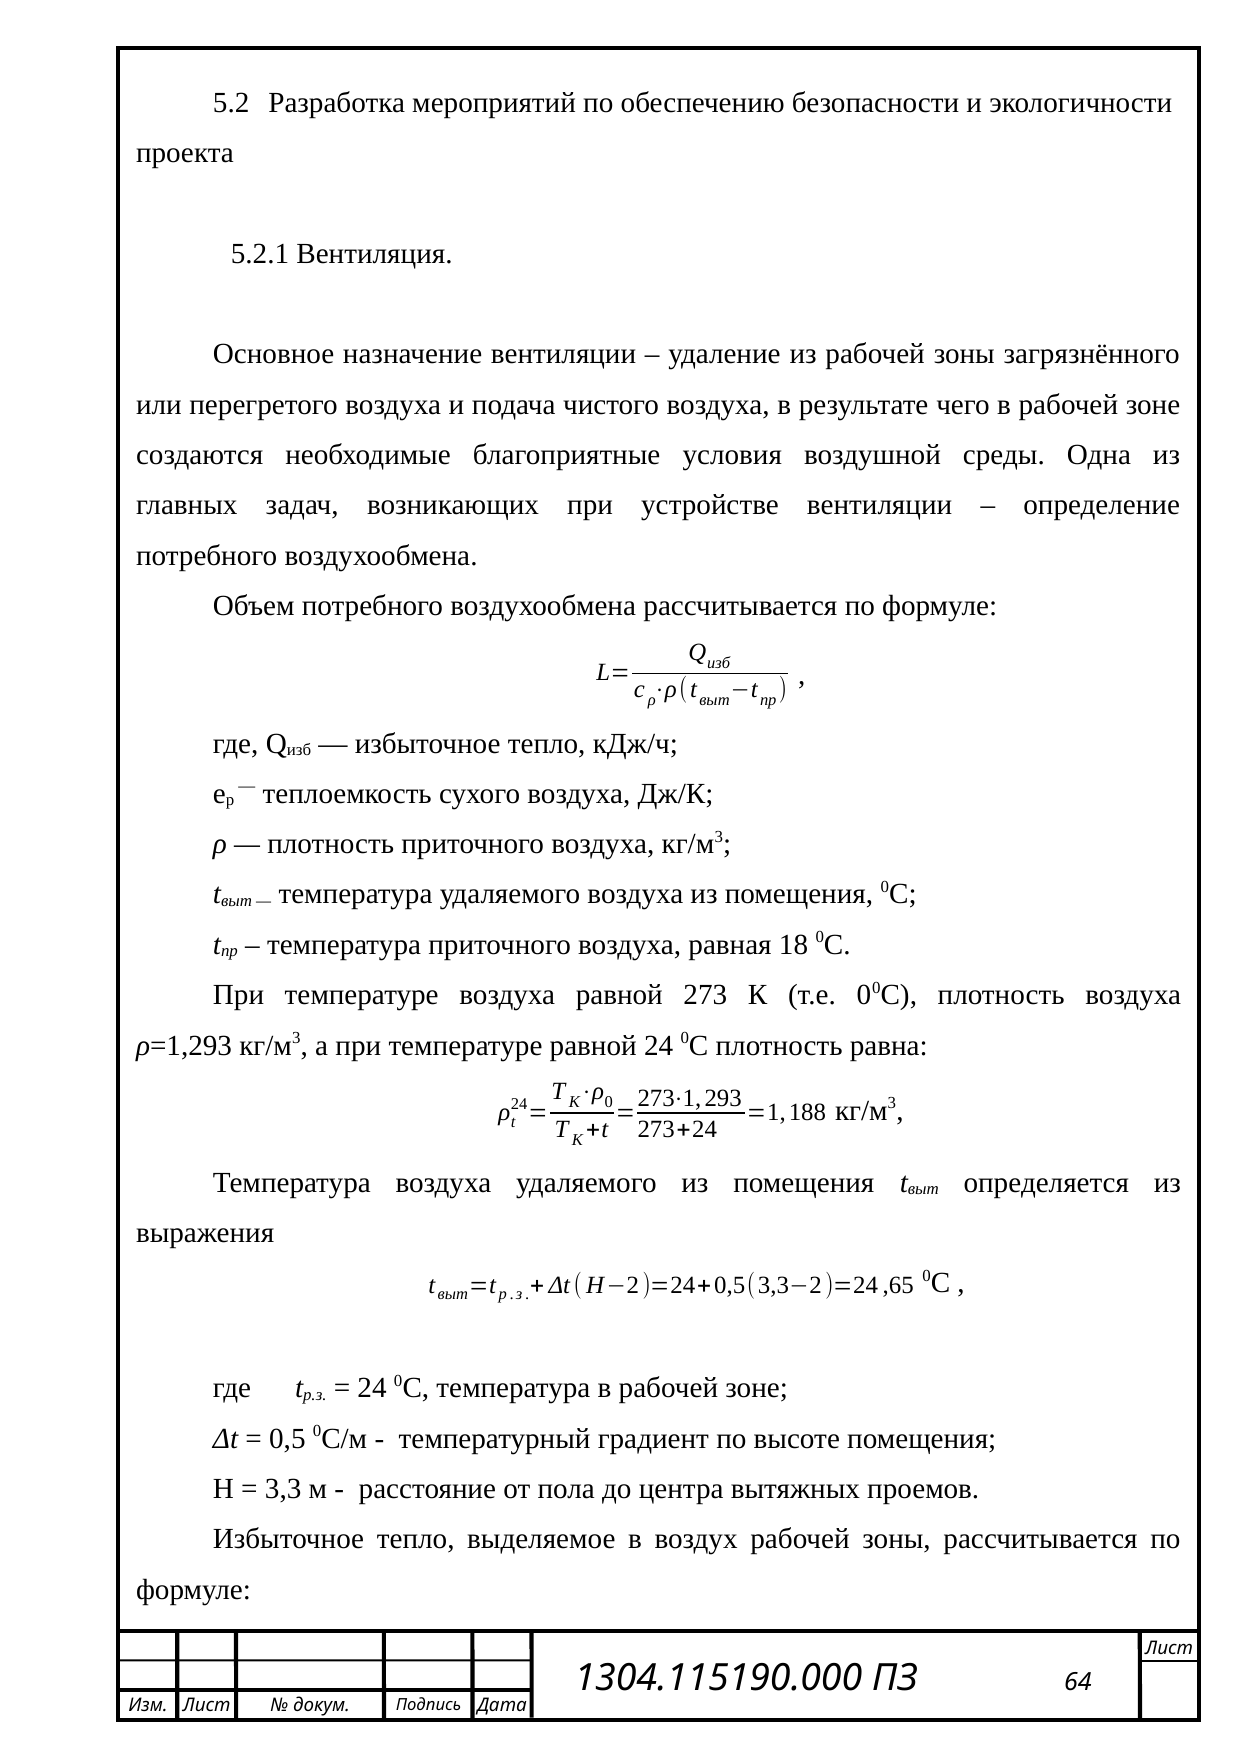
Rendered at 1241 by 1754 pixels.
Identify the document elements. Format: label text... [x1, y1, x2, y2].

text Δt = 0,5 0С/м - температурный градиент по высоте помещения; [136, 1421, 1181, 1454]
text tпр – температура приточного воздуха, равная 18 0С. [136, 927, 1181, 961]
text tвыт — температура удаляемого воздуха из помещения, 0С; [136, 877, 1181, 910]
text кг/м3, [136, 1078, 1181, 1148]
text Избыточное тепло, выделяемое в воздух рабочей зоны, рассчитывается по формуле: [136, 1522, 1181, 1605]
subtitle Разработка мероприятий по обеспечению безопасности и экологичности проекта [136, 85, 1181, 169]
text H = 3,3 м - расстояние от пола до центра вытяжных проемов. [136, 1471, 1181, 1505]
text Объем потребного воздухообмена рассчитывается по формуле: [136, 588, 1181, 622]
text ep — теплоемкость сухого воздуха, Дж/К; [136, 776, 1181, 809]
text При температуре воздуха равной 273 К (т.е. 00С), плотность воздуха ρ=1,293 кг/м3, а при температуре равной 24 0С плотность равна: [136, 977, 1181, 1061]
text где, Qизб — избыточное тепло, кДж/ч; [136, 726, 1181, 759]
text Основное назначение вентиляции – удаление из рабочей зоны загрязнённого или перегретого воздуха и подача чистого воздуха, в результате чего в рабочей зоне создаются необходимые благоприятные условия воздушной среды. Одна из главных задач, возникающих при устройстве вентиляции – определение потребного воздухообмена. [136, 337, 1181, 571]
text Температура воздуха удаляемого из помещения tвыт определяется из выражения [136, 1165, 1181, 1248]
text , [136, 638, 1181, 709]
text 0С , [136, 1265, 1181, 1303]
subtitle 5.2.1 Вентиляция. [136, 236, 1181, 269]
text ρ — плотность приточного воздуха, кг/м3; [136, 826, 1181, 860]
text где tр.з. = 24 0С, температура в рабочей зоне; [136, 1371, 1181, 1404]
